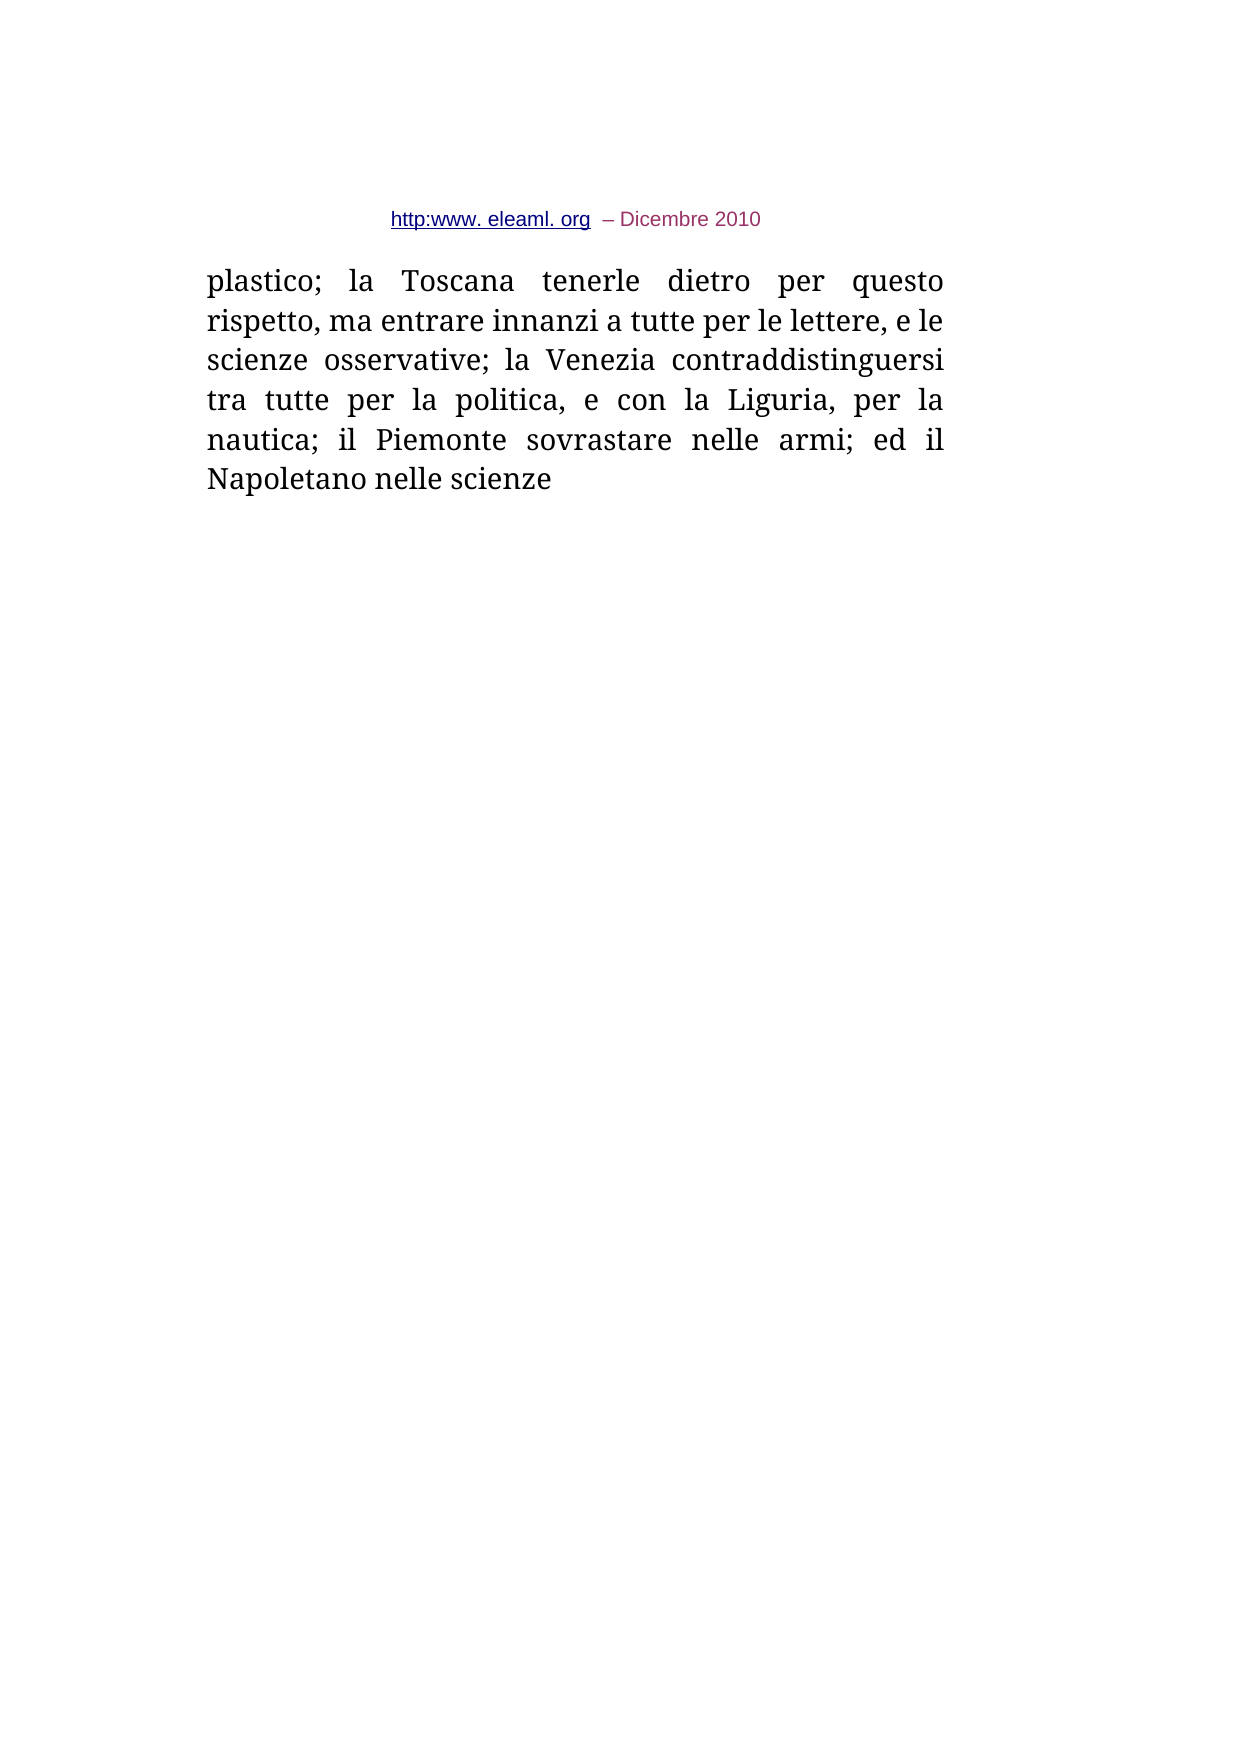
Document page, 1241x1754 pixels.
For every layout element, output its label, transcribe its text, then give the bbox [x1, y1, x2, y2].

text plastico; la Toscana tenerle dietro per questo rispetto, ma entrare innanzi a tutte per le lettere, e le scienze osservative; la Venezia contraddistinguersi tra tutte per la politica, e con la Liguria, per la nautica; il Piemonte sovrastare nelle armi; ed il Napoletano nelle scienze [207, 260, 945, 498]
